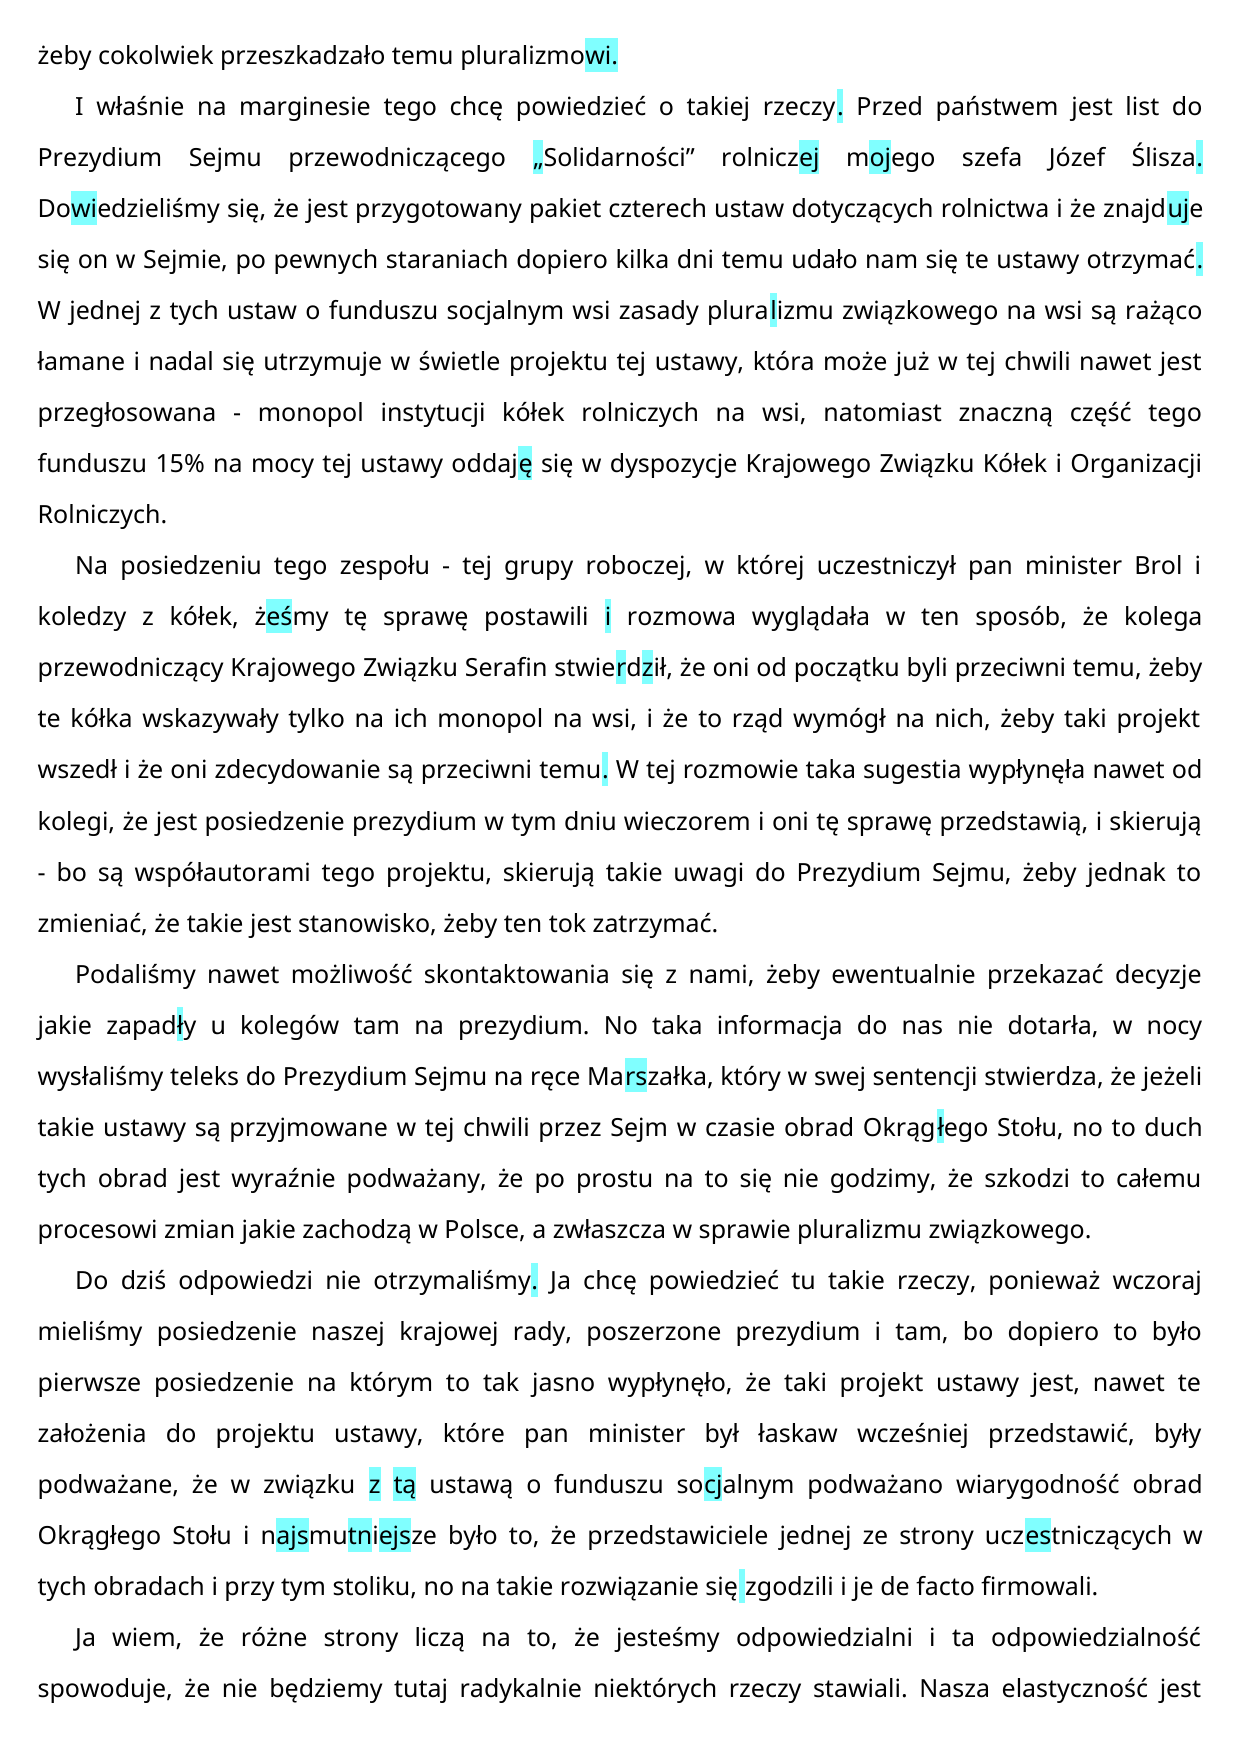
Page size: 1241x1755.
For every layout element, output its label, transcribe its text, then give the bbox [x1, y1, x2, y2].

text Na posiedzeniu tego zespołu - tej grupy roboczej, w której uczestniczył pan minister Brol i koledzy z kółek, żeśmy tę sprawę postawili i rozmowa wyglądała w ten sposób, że kolega przewodniczący Krajowego Związku Serafin stwierdził, że oni od początku byli przeciwni temu, żeby te kółka wskazywały tylko na ich monopol na wsi, i że to rząd wymógł na nich, żeby taki projekt wszedł i że oni zdecydowanie są przeciwni temu. W tej rozmowie taka sugestia wypłynęła nawet od kolegi, że jest posiedzenie prezydium w tym dniu wieczorem i oni tę sprawę przedstawią, i skierują - bo są współautorami tego projektu, skierują takie uwagi do Prezydium Sejmu, żeby jednak to zmieniać, że takie jest stanowisko, żeby ten tok zatrzymać. [37, 548, 1203, 939]
text Podaliśmy nawet możliwość skontaktowania się z nami, żeby ewentualnie przekazać decyzje jakie zapadły u kolegów tam na prezydium. No taka informacja do nas nie dotarła, w nocy wysłaliśmy teleks do Prezydium Sejmu na ręce Marszałka, który w swej sentencji stwierdza, że jeżeli takie ustawy są przyjmowane w tej chwili przez Sejm w czasie obrad Okrągłego Stołu, no to duch tych obrad jest wyraźnie podważany, że po prostu na to się nie godzimy, że szkodzi to całemu procesowi zmian jakie zachodzą w Polsce, a zwłaszcza w sprawie pluralizmu związkowego. [37, 956, 1203, 1246]
text żeby cokolwiek przeszkadzało temu pluralizmowi. [37, 37, 1203, 72]
text I właśnie na marginesie tego chcę powiedzieć o takiej rzeczy. Przed państwem jest list do Prezydium Sejmu przewodniczącego „Solidarności” rolniczej mojego szefa Józef Ślisza. Dowiedzieliśmy się, że jest przygotowany pakiet czterech ustaw dotyczących rolnictwa i że znajduje się on w Sejmie, po pewnych staraniach dopiero kilka dni temu udało nam się te ustawy otrzymać. W jednej z tych ustaw o funduszu socjalnym wsi zasady pluralizmu związkowego na wsi są rażąco łamane i nadal się utrzymuje w świetle projektu tej ustawy, która może już w tej chwili nawet jest przegłosowana - monopol instytucji kółek rolniczych na wsi, natomiast znaczną część tego funduszu 15% na mocy tej ustawy oddaję się w dyspozycje Krajowego Związku Kółek i Organizacji Rolniczych. [37, 88, 1203, 531]
text Ja wiem, że różne strony liczą na to, że jesteśmy odpowiedzialni i ta odpowiedzialność spowoduje, że nie będziemy tutaj radykalnie niektórych rzeczy stawiali. Nasza elastyczność jest [37, 1620, 1203, 1705]
text Do dziś odpowiedzi nie otrzymaliśmy. Ja chcę powiedzieć tu takie rzeczy, ponieważ wczoraj mieliśmy posiedzenie naszej krajowej rady, poszerzone prezydium i tam, bo dopiero to było pierwsze posiedzenie na którym to tak jasno wypłynęło, że taki projekt ustawy jest, nawet te założenia do projektu ustawy, które pan minister był łaskaw wcześniej przedstawić, były podważane, że w związku z tą ustawą o funduszu socjalnym podważano wiarygodność obrad Okrągłego Stołu i najsmutniejsze było to, że przedstawiciele jednej ze strony uczestniczących w tych obradach i przy tym stoliku, no na takie rozwiązanie się zgodzili i je de facto firmowali. [37, 1262, 1203, 1603]
